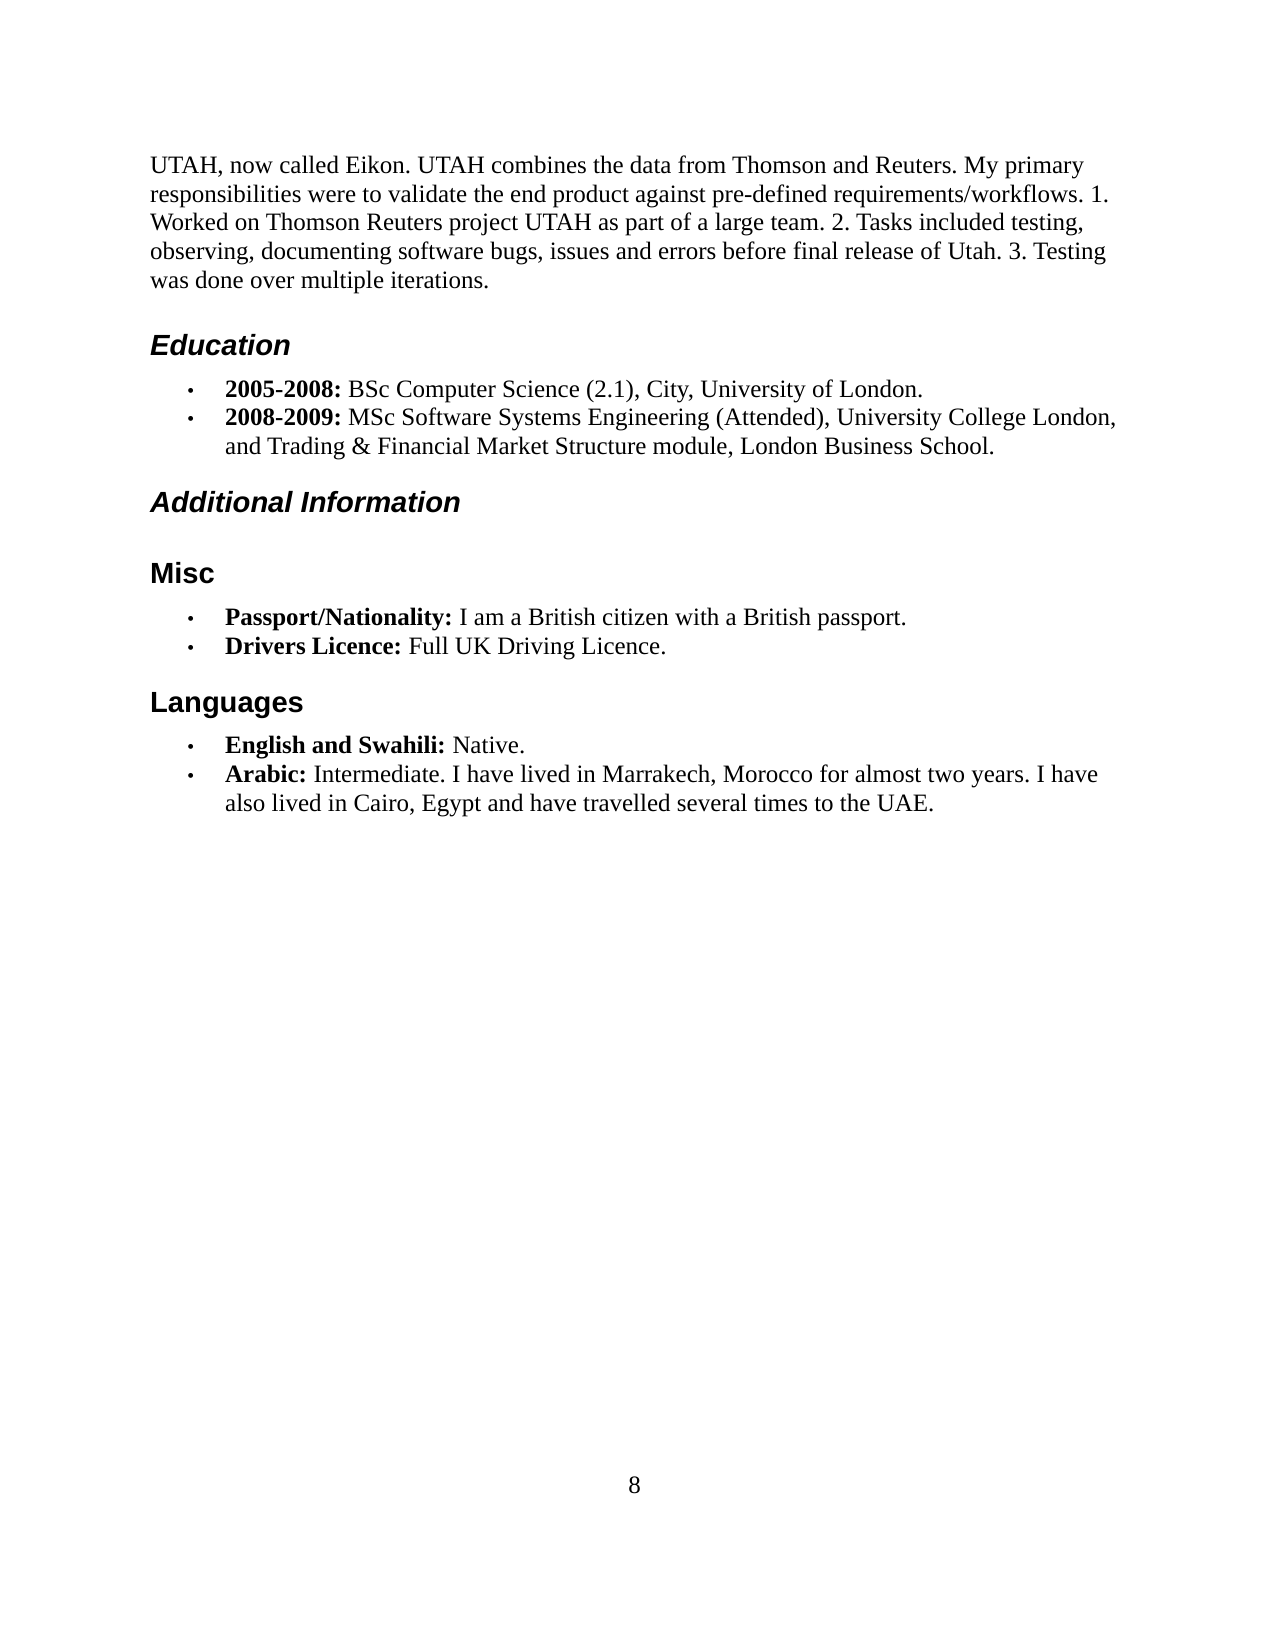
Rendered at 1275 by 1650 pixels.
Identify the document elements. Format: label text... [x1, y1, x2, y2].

list Passport/Nationality: I am a British citizen with a British passport. [187, 602, 1125, 631]
subtitle Languages [150, 684, 1125, 718]
text UTAH, now called Eikon. UTAH combines the data from Thomson and Reuters. My primary responsibilities were to validate the end product against pre-defined requirements/workflows. 1. Worked on Thomson Reuters project UTAH as part of a large team. 2. Tasks included testing, observing, documenting software bugs, issues and errors before final release of Utah. 3. Testing was done over multiple iterations. [150, 150, 1125, 294]
list Arabic: Intermediate. I have lived in Marrakech, Morocco for almost two years. I have also lived in Cairo, Egypt and have travelled several times to the UAE. [187, 759, 1125, 817]
subtitle Education [150, 328, 1125, 361]
list Drivers Licence: Full UK Driving Licence. [187, 631, 1125, 659]
list 2008-2009: MSc Software Systems Engineering (Attended), University College London, and Trading & Financial Market Structure module, London Business School. [187, 402, 1125, 460]
list 2005-2008: BSc Computer Science (2.1), City, University of London. [187, 374, 1125, 402]
subtitle Additional Information [150, 485, 1125, 518]
subtitle Misc [150, 556, 1125, 589]
list English and Swahili: Native. [187, 731, 1125, 759]
